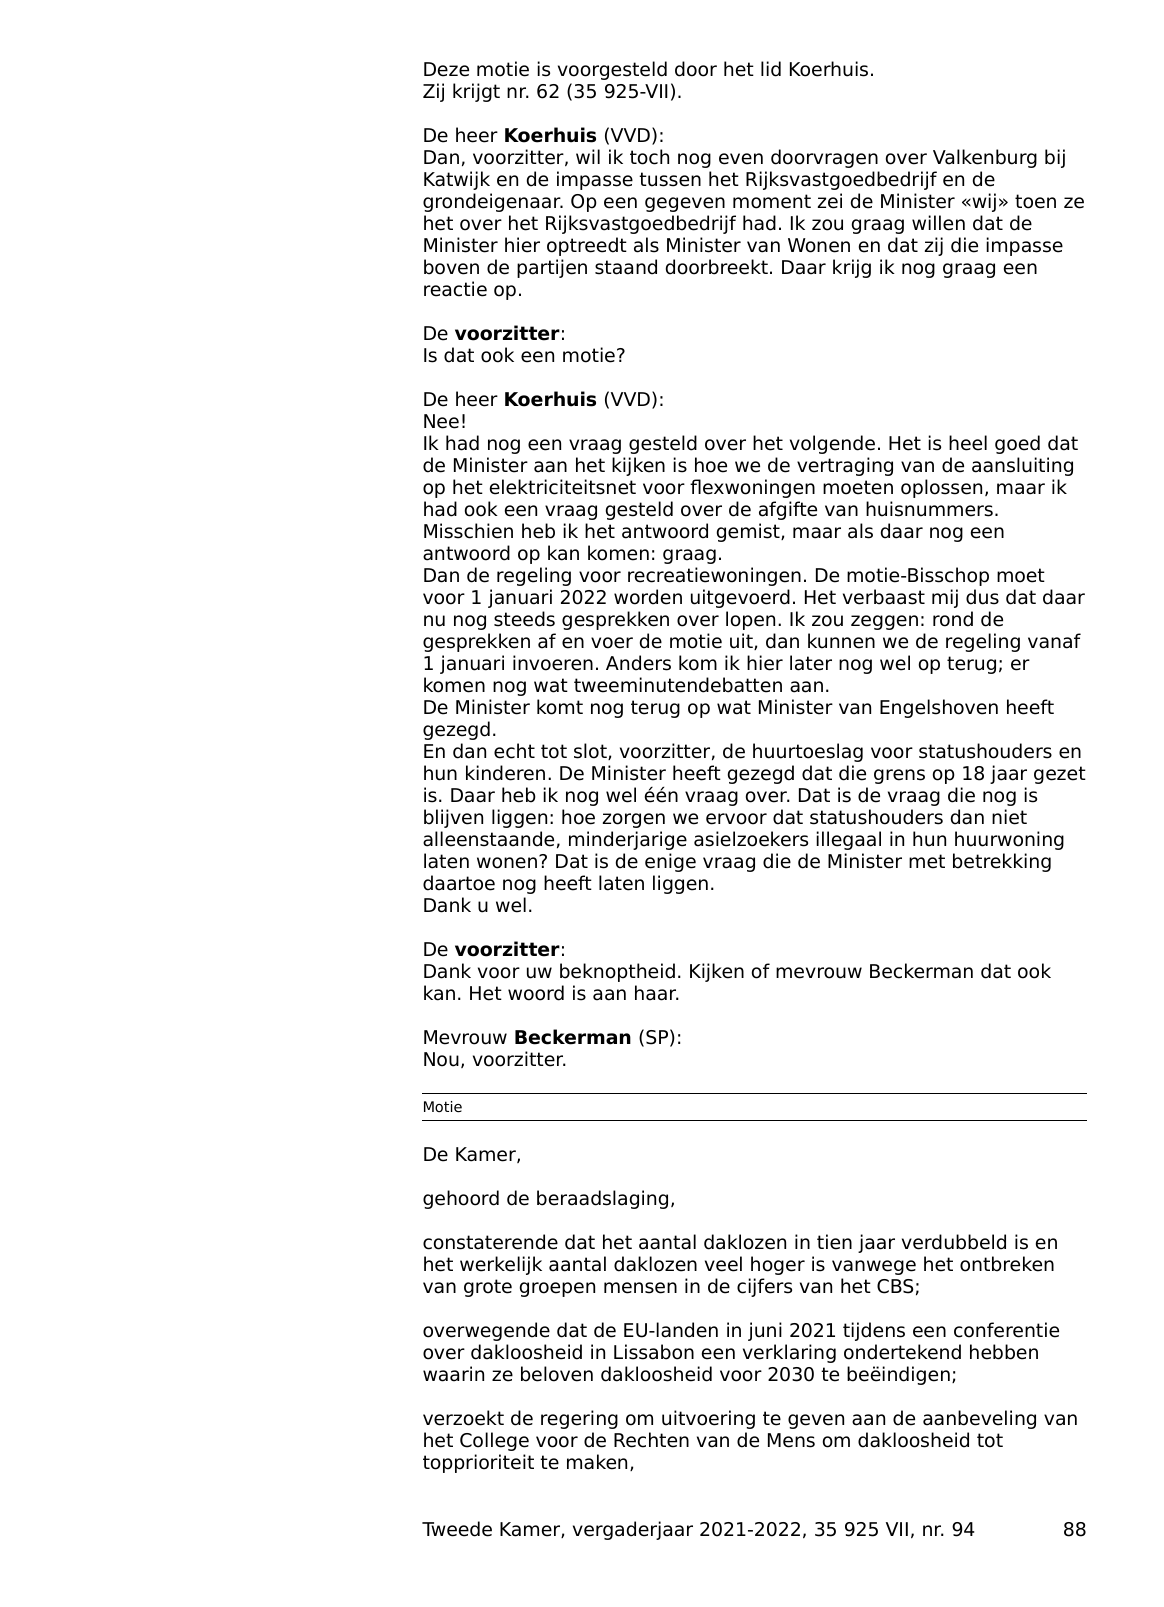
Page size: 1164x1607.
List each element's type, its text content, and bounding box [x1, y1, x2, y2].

text Dank u wel. [422, 895, 1087, 917]
text verzoekt de regering om uitvoering te geven aan de aanbeveling van het College voor de Rechten van de Mens om dakloosheid tot topprioriteit te maken, [422, 1408, 1087, 1474]
text De Minister komt nog terug op wat Minister van Engelshoven heeft gezegd. [422, 697, 1087, 741]
text De heer Koerhuis (VVD): [422, 389, 1087, 411]
text Deze motie is voorgesteld door het lid Koerhuis. [422, 59, 1087, 81]
text Nou, voorzitter. [422, 1049, 1087, 1071]
text Is dat ook een motie? [422, 345, 1087, 367]
text Dan, voorzitter, wil ik toch nog even doorvragen over Valkenburg bij Katwijk en de impasse tussen het Rijksvastgoedbedrijf en de grondeigenaar. Op een gegeven moment zei de Minister «wij» toen ze het over het Rijksvastgoedbedrijf had. Ik zou graag willen dat de Minister hier optreedt als Minister van Wonen en dat zij die impasse boven de partijen staand doorbreekt. Daar krijg ik nog graag een reactie op. [422, 147, 1087, 301]
text constaterende dat het aantal daklozen in tien jaar verdubbeld is en het werkelijk aantal daklozen veel hoger is vanwege het ontbreken van grote groepen mensen in de cijfers van het CBS; [422, 1232, 1087, 1298]
text De heer Koerhuis (VVD): [422, 125, 1087, 147]
text Ik had nog een vraag gesteld over het volgende. Het is heel goed dat de Minister aan het kijken is hoe we de vertraging van de aansluiting op het elektriciteitsnet voor flexwoningen moeten oplossen, maar ik had ook een vraag gesteld over de afgifte van huisnummers. Misschien heb ik het antwoord gemist, maar als daar nog een antwoord op kan komen: graag. [422, 433, 1087, 565]
text De voorzitter: [422, 939, 1087, 961]
text Zij krijgt nr. 62 (35 925-VII). [422, 81, 1087, 103]
text De Kamer, [422, 1144, 1087, 1166]
text De voorzitter: [422, 323, 1087, 345]
text Dan de regeling voor recreatiewoningen. De motie-Bisschop moet voor 1 januari 2022 worden uitgevoerd. Het verbaast mij dus dat daar nu nog steeds gesprekken over lopen. Ik zou zeggen: rond de gesprekken af en voer de motie uit, dan kunnen we de regeling vanaf 1 januari invoeren. Anders kom ik hier later nog wel op terug; er komen nog wat tweeminutendebatten aan. [422, 565, 1087, 697]
text En dan echt tot slot, voorzitter, de huurtoeslag voor statushouders en hun kinderen. De Minister heeft gezegd dat die grens op 18 jaar gezet is. Daar heb ik nog wel één vraag over. Dat is de vraag die nog is blijven liggen: hoe zorgen we ervoor dat statushouders dan niet alleenstaande, minderjarige asielzoekers illegaal in hun huurwoning laten wonen? Dat is de enige vraag die de Minister met betrekking daartoe nog heeft laten liggen. [422, 741, 1087, 895]
text Dank voor uw beknoptheid. Kijken of mevrouw Beckerman dat ook kan. Het woord is aan haar. [422, 961, 1087, 1005]
text Mevrouw Beckerman (SP): [422, 1027, 1087, 1049]
table_header Motie [422, 1094, 1087, 1120]
text gehoord de beraadslaging, [422, 1188, 1087, 1210]
text overwegende dat de EU-landen in juni 2021 tijdens een conferentie over dakloosheid in Lissabon een verklaring ondertekend hebben waarin ze beloven dakloosheid voor 2030 te beëindigen; [422, 1320, 1087, 1386]
text Nee! [422, 411, 1087, 433]
